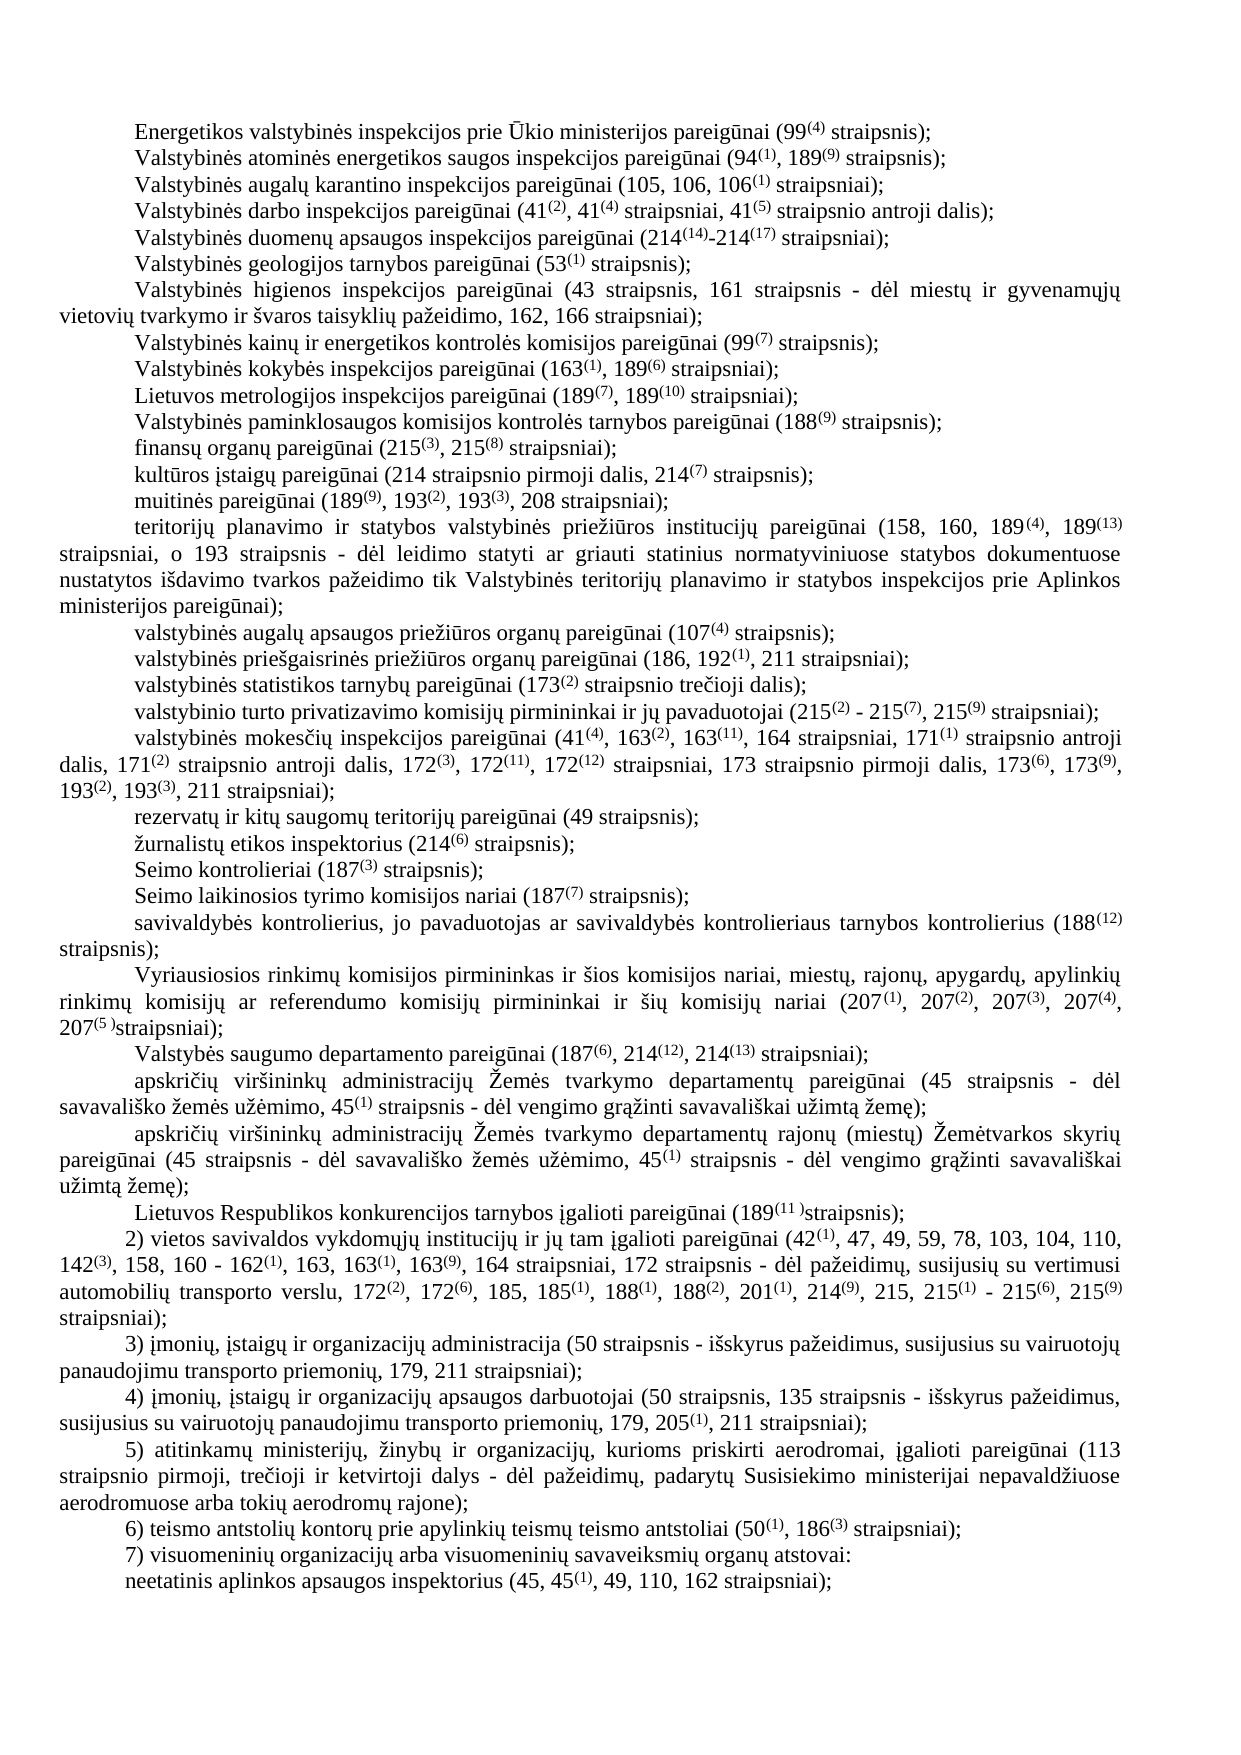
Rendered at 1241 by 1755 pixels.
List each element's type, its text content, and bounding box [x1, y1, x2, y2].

text 2) vietos savivaldos vykdomųjų institucijų ir jų tam įgalioti pareigūnai (42(1), 47, 49, 59, 78, 103, 104, 110, 142(3), 158, 160 - 162(1), 163, 163(1), 163(9), 164 straipsniai, 172 straipsnis - dėl pažeidimų, susijusių su vertimusi automobilių transporto verslu, 172(2), 172(6), 185, 185(1), 188(1), 188(2), 201(1), 214(9), 215, 215(1) - 215(6), 215(9) straipsniai); [59, 1225, 1122, 1330]
text 5) atitinkamų ministerijų, žinybų ir organizacijų, kurioms priskirti aerodromai, įgalioti pareigūnai (113 straipsnio pirmoji, trečioji ir ketvirtoji dalys - dėl pažeidimų, padarytų Susisiekimo ministerijai nepavaldžiuose aerodromuose arba tokių aerodromų rajone); [59, 1436, 1122, 1515]
text valstybinės augalų apsaugos priežiūros organų pareigūnai (107(4) straipsnis); [59, 619, 1122, 645]
text Valstybinės atominės energetikos saugos inspekcijos pareigūnai (94(1), 189(9) straipsnis); [59, 144, 1122, 171]
text valstybinės statistikos tarnybų pareigūnai (173(2) straipsnio trečioji dalis); [59, 672, 1122, 698]
text Energetikos valstybinės inspekcijos prie Ūkio ministerijos pareigūnai (99(4) straipsnis); [59, 118, 1122, 144]
text Valstybinės kokybės inspekcijos pareigūnai (163(1), 189(6) straipsniai); [59, 355, 1122, 382]
text kultūros įstaigų pareigūnai (214 straipsnio pirmoji dalis, 214(7) straipsnis); [59, 461, 1122, 487]
text neetatinis aplinkos apsaugos inspektorius (45, 45(1), 49, 110, 162 straipsniai); [59, 1568, 1122, 1594]
text valstybinės mokesčių inspekcijos pareigūnai (41(4), 163(2), 163(11), 164 straipsniai, 171(1) straipsnio antroji dalis, 171(2) straipsnio antroji dalis, 172(3), 172(11), 172(12) straipsniai, 173 straipsnio pirmoji dalis, 173(6), 173(9), 193(2), 193(3), 211 straipsniai); [59, 724, 1122, 803]
text 6) teismo antstolių kontorų prie apylinkių teismų teismo antstoliai (50(1), 186(3) straipsniai); [59, 1515, 1122, 1541]
text Vyriausiosios rinkimų komisijos pirmininkas ir šios komisijos nariai, miestų, rajonų, apygardų, apylinkių rinkimų komisijų ar referendumo komisijų pirmininkai ir šių komisijų nariai (207(1), 207(2), 207(3), 207(4), 207(5 )straipsniai); [59, 961, 1122, 1041]
text apskričių viršininkų administracijų Žemės tvarkymo departamentų rajonų (miestų) Žemėtvarkos skyrių pareigūnai (45 straipsnis - dėl savavališko žemės užėmimo, 45(1) straipsnis - dėl vengimo grąžinti savavališkai užimtą žemę); [59, 1119, 1122, 1199]
text Valstybinės higienos inspekcijos pareigūnai (43 straipsnis, 161 straipsnis - dėl miestų ir gyvenamųjų vietovių tvarkymo ir švaros taisyklių pažeidimo, 162, 166 straipsniai); [59, 276, 1122, 329]
text teritorijų planavimo ir statybos valstybinės priežiūros institucijų pareigūnai (158, 160, 189(4), 189(13) straipsniai, o 193 straipsnis - dėl leidimo statyti ar griauti statinius normatyviniuose statybos dokumentuose nustatytos išdavimo tvarkos pažeidimo tik Valstybinės teritorijų planavimo ir statybos inspekcijos prie Aplinkos ministerijos pareigūnai); [59, 513, 1122, 619]
text Valstybinės geologijos tarnybos pareigūnai (53(1) straipsnis); [59, 250, 1122, 276]
text Seimo kontrolieriai (187(3) straipsnis); [59, 856, 1122, 882]
text 7) visuomeninių organizacijų arba visuomeninių savaveiksmių organų atstovai: [59, 1541, 1122, 1568]
text rezervatų ir kitų saugomų teritorijų pareigūnai (49 straipsnis); [59, 803, 1122, 830]
text valstybinio turto privatizavimo komisijų pirmininkai ir jų pavaduotojai (215(2) - 215(7), 215(9) straipsniai); [59, 698, 1122, 724]
text Valstybinės duomenų apsaugos inspekcijos pareigūnai (214(14)-214(17) straipsniai); [59, 223, 1122, 250]
text Valstybinės kainų ir energetikos kontrolės komisijos pareigūnai (99(7) straipsnis); [59, 329, 1122, 355]
text Lietuvos Respublikos konkurencijos tarnybos įgalioti pareigūnai (189(11 )straipsnis); [59, 1199, 1122, 1225]
text Lietuvos metrologijos inspekcijos pareigūnai (189(7), 189(10) straipsniai); [59, 382, 1122, 408]
text apskričių viršininkų administracijų Žemės tvarkymo departamentų pareigūnai (45 straipsnis - dėl savavališko žemės užėmimo, 45(1) straipsnis - dėl vengimo grąžinti savavališkai užimtą žemę); [59, 1067, 1122, 1119]
text finansų organų pareigūnai (215(3), 215(8) straipsniai); [59, 434, 1122, 461]
text muitinės pareigūnai (189(9), 193(2), 193(3), 208 straipsniai); [59, 487, 1122, 513]
text 4) įmonių, įstaigų ir organizacijų apsaugos darbuotojai (50 straipsnis, 135 straipsnis - išskyrus pažeidimus, susijusius su vairuotojų panaudojimu transporto priemonių, 179, 205(1), 211 straipsniai); [59, 1383, 1122, 1436]
text Valstybinės augalų karantino inspekcijos pareigūnai (105, 106, 106(1) straipsniai); [59, 171, 1122, 197]
text Valstybinės darbo inspekcijos pareigūnai (41(2), 41(4) straipsniai, 41(5) straipsnio antroji dalis); [59, 197, 1122, 223]
text žurnalistų etikos inspektorius (214(6) straipsnis); [59, 830, 1122, 856]
text savivaldybės kontrolierius, jo pavaduotojas ar savivaldybės kontrolieriaus tarnybos kontrolierius (188(12) straipsnis); [59, 909, 1122, 961]
text Valstybės saugumo departamento pareigūnai (187(6), 214(12), 214(13) straipsniai); [59, 1041, 1122, 1067]
text valstybinės priešgaisrinės priežiūros organų pareigūnai (186, 192(1), 211 straipsniai); [59, 645, 1122, 672]
text 3) įmonių, įstaigų ir organizacijų administracija (50 straipsnis - išskyrus pažeidimus, susijusius su vairuotojų panaudojimu transporto priemonių, 179, 211 straipsniai); [59, 1330, 1122, 1383]
text Valstybinės paminklosaugos komisijos kontrolės tarnybos pareigūnai (188(9) straipsnis); [59, 408, 1122, 434]
text Seimo laikinosios tyrimo komisijos nariai (187(7) straipsnis); [59, 882, 1122, 909]
